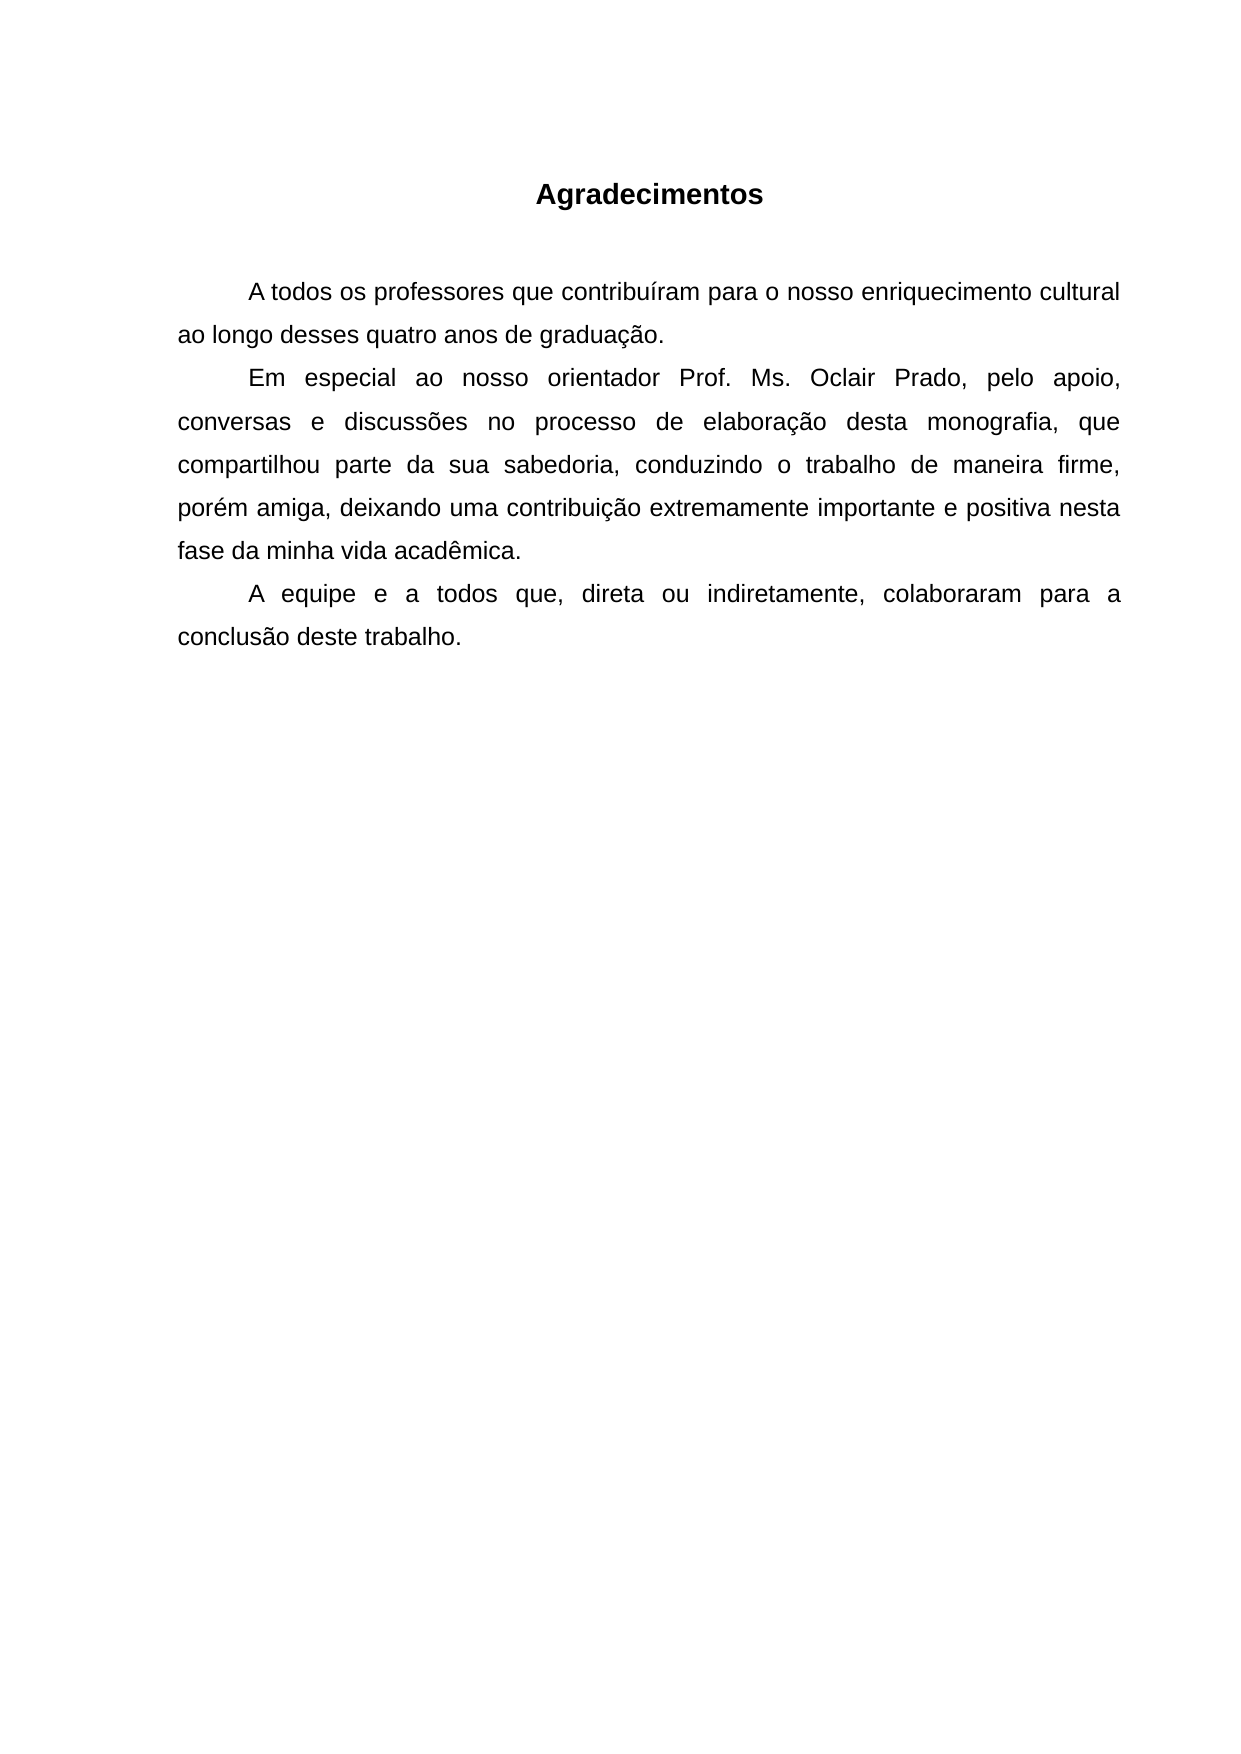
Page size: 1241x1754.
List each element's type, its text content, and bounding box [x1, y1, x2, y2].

text A equipe e a todos que, direta ou indiretamente, colaboraram para a conclusão deste trabalho. [177, 579, 1122, 651]
text Agradecimentos [177, 177, 1122, 211]
text Em especial ao nosso orientador Prof. Ms. Oclair Prado, pelo apoio, conversas e discussões no processo de elaboração desta monografia, que compartilhou parte da sua sabedoria, conduzindo o trabalho de maneira firme, porém amiga, deixando uma contribuição extremamente importante e positiva nesta fase da minha vida acadêmica. [177, 363, 1122, 564]
text A todos os professores que contribuíram para o nosso enriquecimento cultural ao longo desses quatro anos de graduação. [177, 277, 1122, 349]
